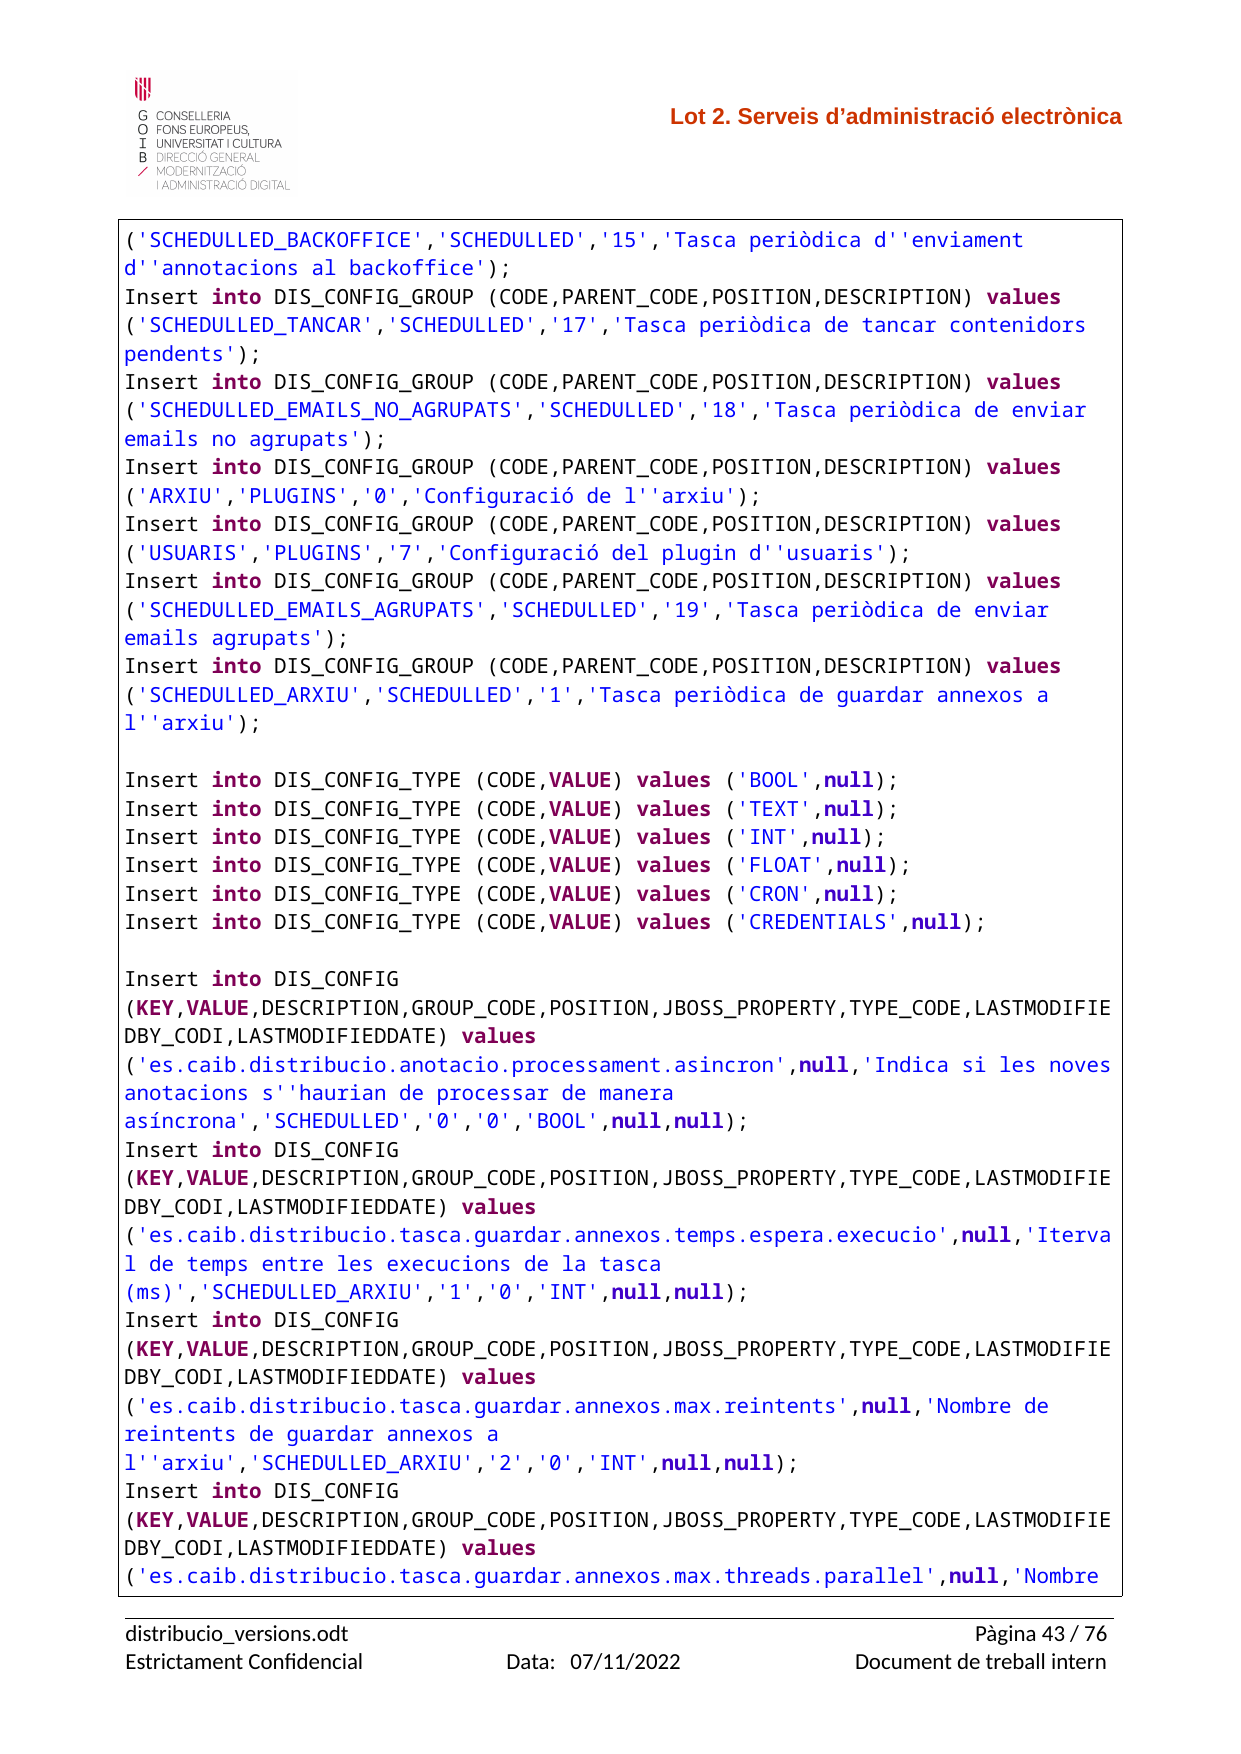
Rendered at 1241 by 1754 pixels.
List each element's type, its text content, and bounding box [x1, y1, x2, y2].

picture [126, 70, 299, 197]
table_header ('SCHEDULLED_BACKOFFICE','SCHEDULLED','15','Tasca periòdica d''enviament d''annotacions al backoffice'); Insert into DIS_CONFIG_GROUP (CODE,PARENT_CODE,POSITION,DESCRIPTION) values ('SCHEDULLED_TANCAR','SCHEDULLED','17','Tasca periòdica de tancar contenidors pendents'); Insert into DIS_CONFIG_GROUP (CODE,PARENT_CODE,POSITION,DESCRIPTION) values ('SCHEDULLED_EMAILS_NO_AGRUPATS','SCHEDULLED','18','Tasca periòdica de enviar emails no agrupats'); Insert into DIS_CONFIG_GROUP (CODE,PARENT_CODE,POSITION,DESCRIPTION) values ('ARXIU','PLUGINS','0','Configuració de l''arxiu'); Insert into DIS_CONFIG_GROUP (CODE,PARENT_CODE,POSITION,DESCRIPTION) values ('USUARIS','PLUGINS','7','Configuració del plugin d''usuaris'); Insert into DIS_CONFIG_GROUP (CODE,PARENT_CODE,POSITION,DESCRIPTION) values ('SCHEDULLED_EMAILS_AGRUPATS','SCHEDULLED','19','Tasca periòdica de enviar emails agrupats'); Insert into DIS_CONFIG_GROUP (CODE,PARENT_CODE,POSITION,DESCRIPTION) values ('SCHEDULLED_ARXIU','SCHEDULLED','1','Tasca periòdica de guardar annexos a l''arxiu'); Insert into DIS_CONFIG_TYPE (CODE,VALUE) values ('BOOL',null); Insert into DIS_CONFIG_TYPE (CODE,VALUE) values ('TEXT',null); Insert into DIS_CONFIG_TYPE (CODE,VALUE) values ('INT',null); Insert into DIS_CONFIG_TYPE (CODE,VALUE) values ('FLOAT',null); Insert into DIS_CONFIG_TYPE (CODE,VALUE) values ('CRON',null); Insert into DIS_CONFIG_TYPE (CODE,VALUE) values ('CREDENTIALS',null); Insert into DIS_CONFIG (KEY,VALUE,DESCRIPTION,GROUP_CODE,POSITION,JBOSS_PROPERTY,TYPE_CODE,LASTMODIFIEDBY_CODI,LASTMODIFIEDDATE) values ('es.caib.distribucio.anotacio.processament.asincron',null,'Indica si les noves anotacions s''haurian de processar de manera asíncrona','SCHEDULLED','0','0','BOOL',null,null); Insert into DIS_CONFIG (KEY,VALUE,DESCRIPTION,GROUP_CODE,POSITION,JBOSS_PROPERTY,TYPE_CODE,LASTMODIFIEDBY_CODI,LASTMODIFIEDDATE) values ('es.caib.distribucio.tasca.guardar.annexos.temps.espera.execucio',null,'Iterval de temps entre les execucions de la tasca (ms)','SCHEDULLED_ARXIU','1','0','INT',null,null); Insert into DIS_CONFIG (KEY,VALUE,DESCRIPTION,GROUP_CODE,POSITION,JBOSS_PROPERTY,TYPE_CODE,LASTMODIFIEDBY_CODI,LASTMODIFIEDDATE) values ('es.caib.distribucio.tasca.guardar.annexos.max.reintents',null,'Nombre de reintents de guardar annexos a l''arxiu','SCHEDULLED_ARXIU','2','0','INT',null,null); Insert into DIS_CONFIG (KEY,VALUE,DESCRIPTION,GROUP_CODE,POSITION,JBOSS_PROPERTY,TYPE_CODE,LASTMODIFIEDBY_CODI,LASTMODIFIEDDATE) values ('es.caib.distribucio.tasca.guardar.annexos.max.threads.parallel',null,'Nombre [119, 220, 1122, 1596]
